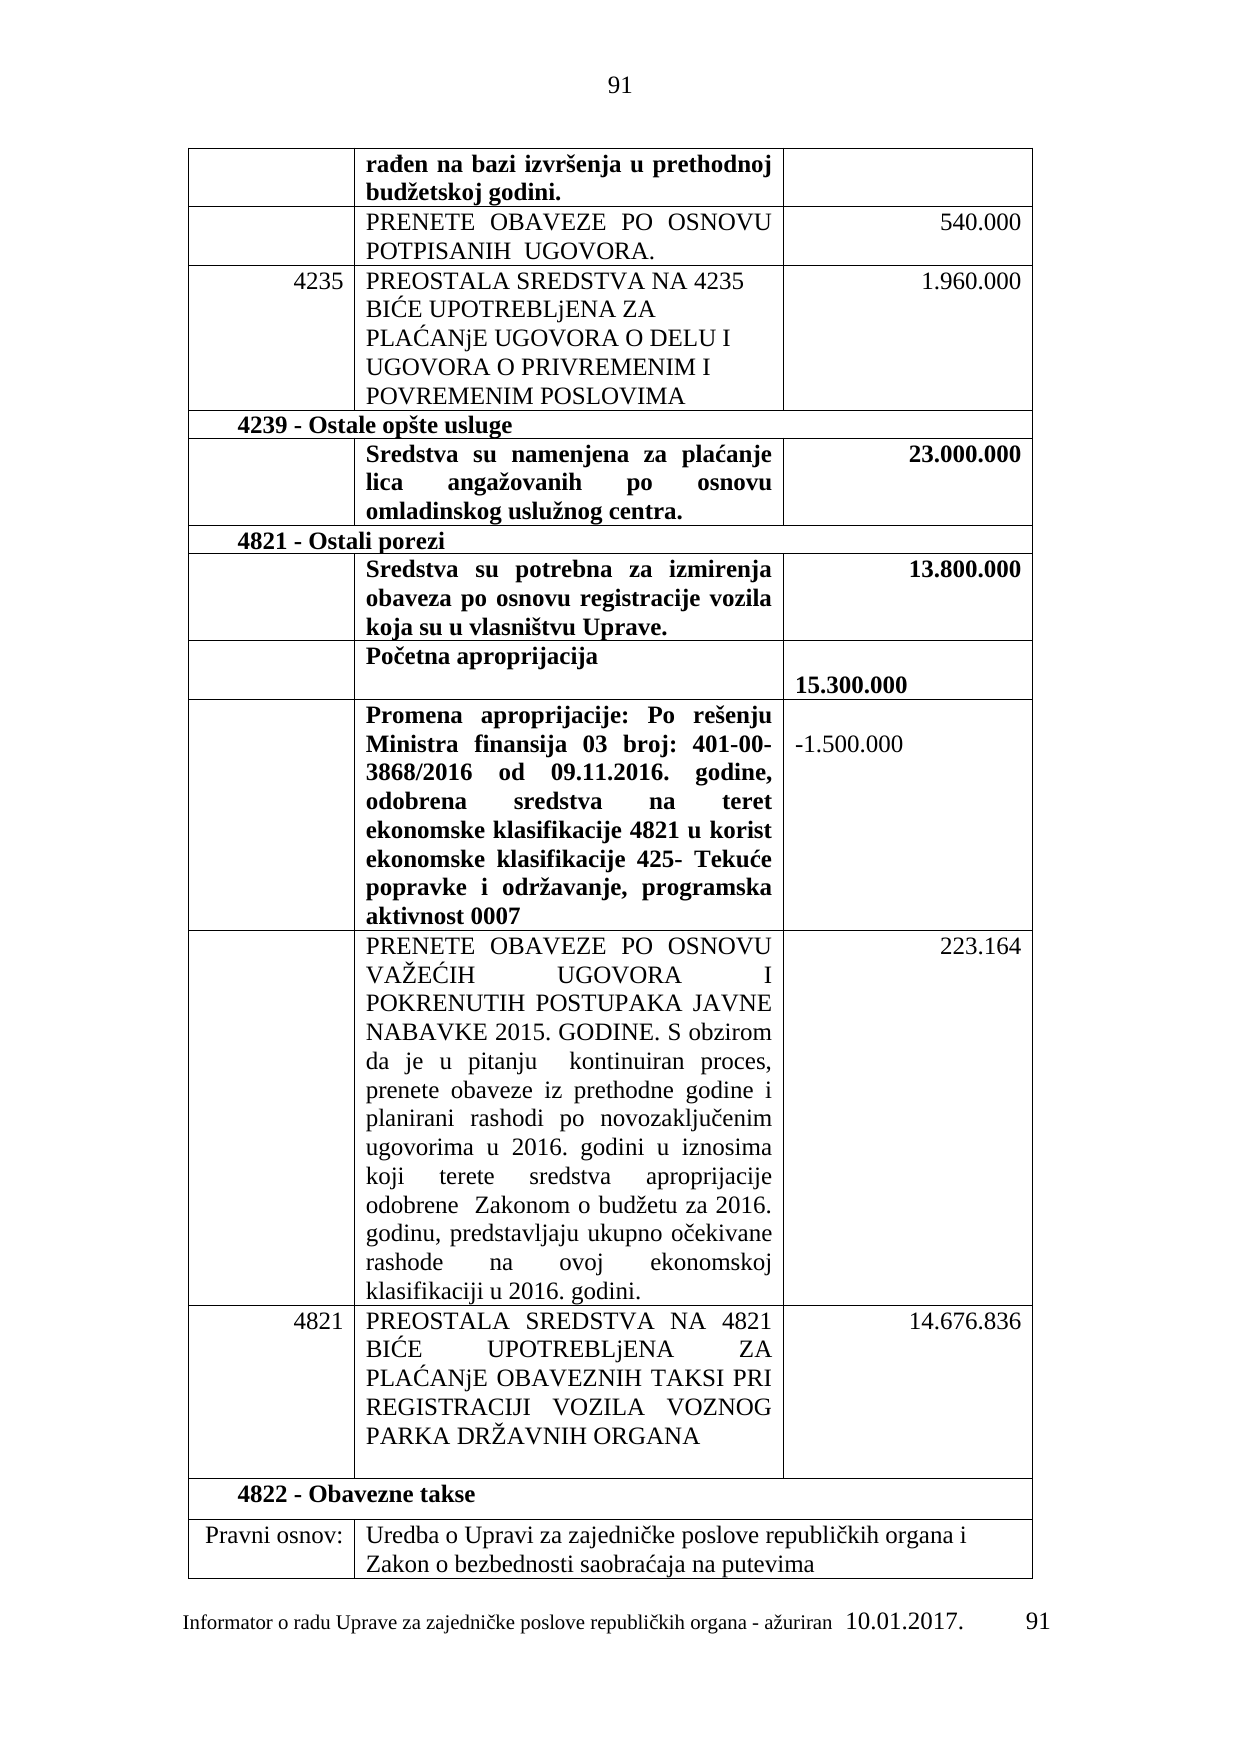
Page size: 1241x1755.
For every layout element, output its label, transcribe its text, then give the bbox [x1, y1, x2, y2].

table_cell [1033, 1478, 1074, 1519]
table_cell [784, 149, 1032, 206]
table_cell [1033, 206, 1074, 265]
table_cell -1.500.000 [784, 700, 1032, 930]
table_cell 14.676.836 [784, 1306, 1032, 1478]
table_cell 4822 - Obavezne takse [189, 1479, 1032, 1519]
table_cell 540.000 [784, 207, 1032, 265]
table_cell [189, 700, 354, 930]
table_cell [189, 439, 354, 525]
table_cell Sredstva su namenjena za plaćanje lica angažovanih po osnovu omladinskog uslužnog centra. [355, 439, 783, 525]
table_cell Uredba o Upravi za zajedničke poslove republičkih organa i Zakon o bezbednosti saobraćaja na putevima [355, 1520, 1032, 1578]
table_cell [1033, 148, 1074, 206]
table_cell [1033, 930, 1074, 1305]
table_cell [1033, 1519, 1074, 1578]
table_cell [1033, 438, 1074, 525]
table_cell 4821 - Ostali porezi [189, 526, 1032, 553]
table_cell [1033, 1305, 1074, 1478]
table_cell [189, 641, 354, 699]
table_cell 13.800.000 [784, 554, 1032, 640]
table_cell 223.164 [784, 931, 1032, 1305]
table_cell Sredstva su potrebna za izmirenja obaveza po osnovu registracije vozila koja su u vlasništvu Uprave. [355, 554, 783, 640]
table_cell [189, 931, 354, 1305]
table_cell 4821 [189, 1306, 354, 1478]
table_cell 1.960.000 [784, 266, 1032, 409]
table_cell rađen na bazi izvršenja u prethodnoj budžetskoj godini. [355, 149, 783, 206]
table_cell PREOSTALA SREDSTVA NA 4235 BIĆE UPOTREBLjENA ZA PLAĆANјE UGOVORA O DELU I UGOVORA O PRIVREMENIM I POVREMENIM POSLOVIMA [355, 266, 783, 409]
table_cell [1033, 525, 1074, 553]
table_cell [189, 149, 354, 206]
table_cell 23.000.000 [784, 439, 1032, 525]
table_cell Pravni osnov: [189, 1520, 354, 1578]
table_cell [1033, 699, 1074, 930]
table_cell [1033, 553, 1074, 640]
table_cell [1033, 265, 1074, 409]
table_cell PREOSTALA SREDSTVA NA 4821 BIĆE UPOTREBLjENA ZA PLAĆANјE OBAVEZNIH TAKSI PRI REGISTRACIJI VOZILA VOZNOG PARKA DRŽAVNIH ORGANA [355, 1306, 783, 1478]
table_cell Promena aproprijacije: Po rešenju Ministra finansija 03 broj: 401-00-3868/2016 od 09.11.2016. godine, odobrena sredstva na teret ekonomske klasifikacije 4821 u korist ekonomske klasifikacije 425- Tekuće popravke i održavanje, programska aktivnost 0007 [355, 700, 783, 930]
table_cell PRENETE OBAVEZE PO OSNOVU VAŽEĆIH UGOVORA I POKRENUTIH POSTUPAKA JAVNE NABAVKE 2015. GODINE. S obzirom da je u pitanju kontinuiran proces, prenete obaveze iz prethodne godine i planirani rashodi po novozaklјučenim ugovorima u 2016. godini u iznosima koji terete sredstva aproprijacije odobrene Zakonom o budžetu za 2016. godinu, predstavlјaju ukupno očekivane rashode na ovoj ekonomskoj klasifikaciji u 2016. godini. [355, 931, 783, 1305]
table_cell 4235 [189, 266, 354, 409]
table_cell [1033, 640, 1074, 699]
table_cell [189, 554, 354, 640]
table_cell 15.300.000 [784, 641, 1032, 699]
table_cell PRENETE OBAVEZE PO OSNOVU POTPISANIH UGOVORA. [355, 207, 783, 265]
table_cell 4239 - Ostale opšte usluge [189, 411, 1032, 438]
table_cell Početna aproprijacija [355, 641, 783, 699]
table_cell [1033, 410, 1074, 438]
table_cell [189, 207, 354, 265]
